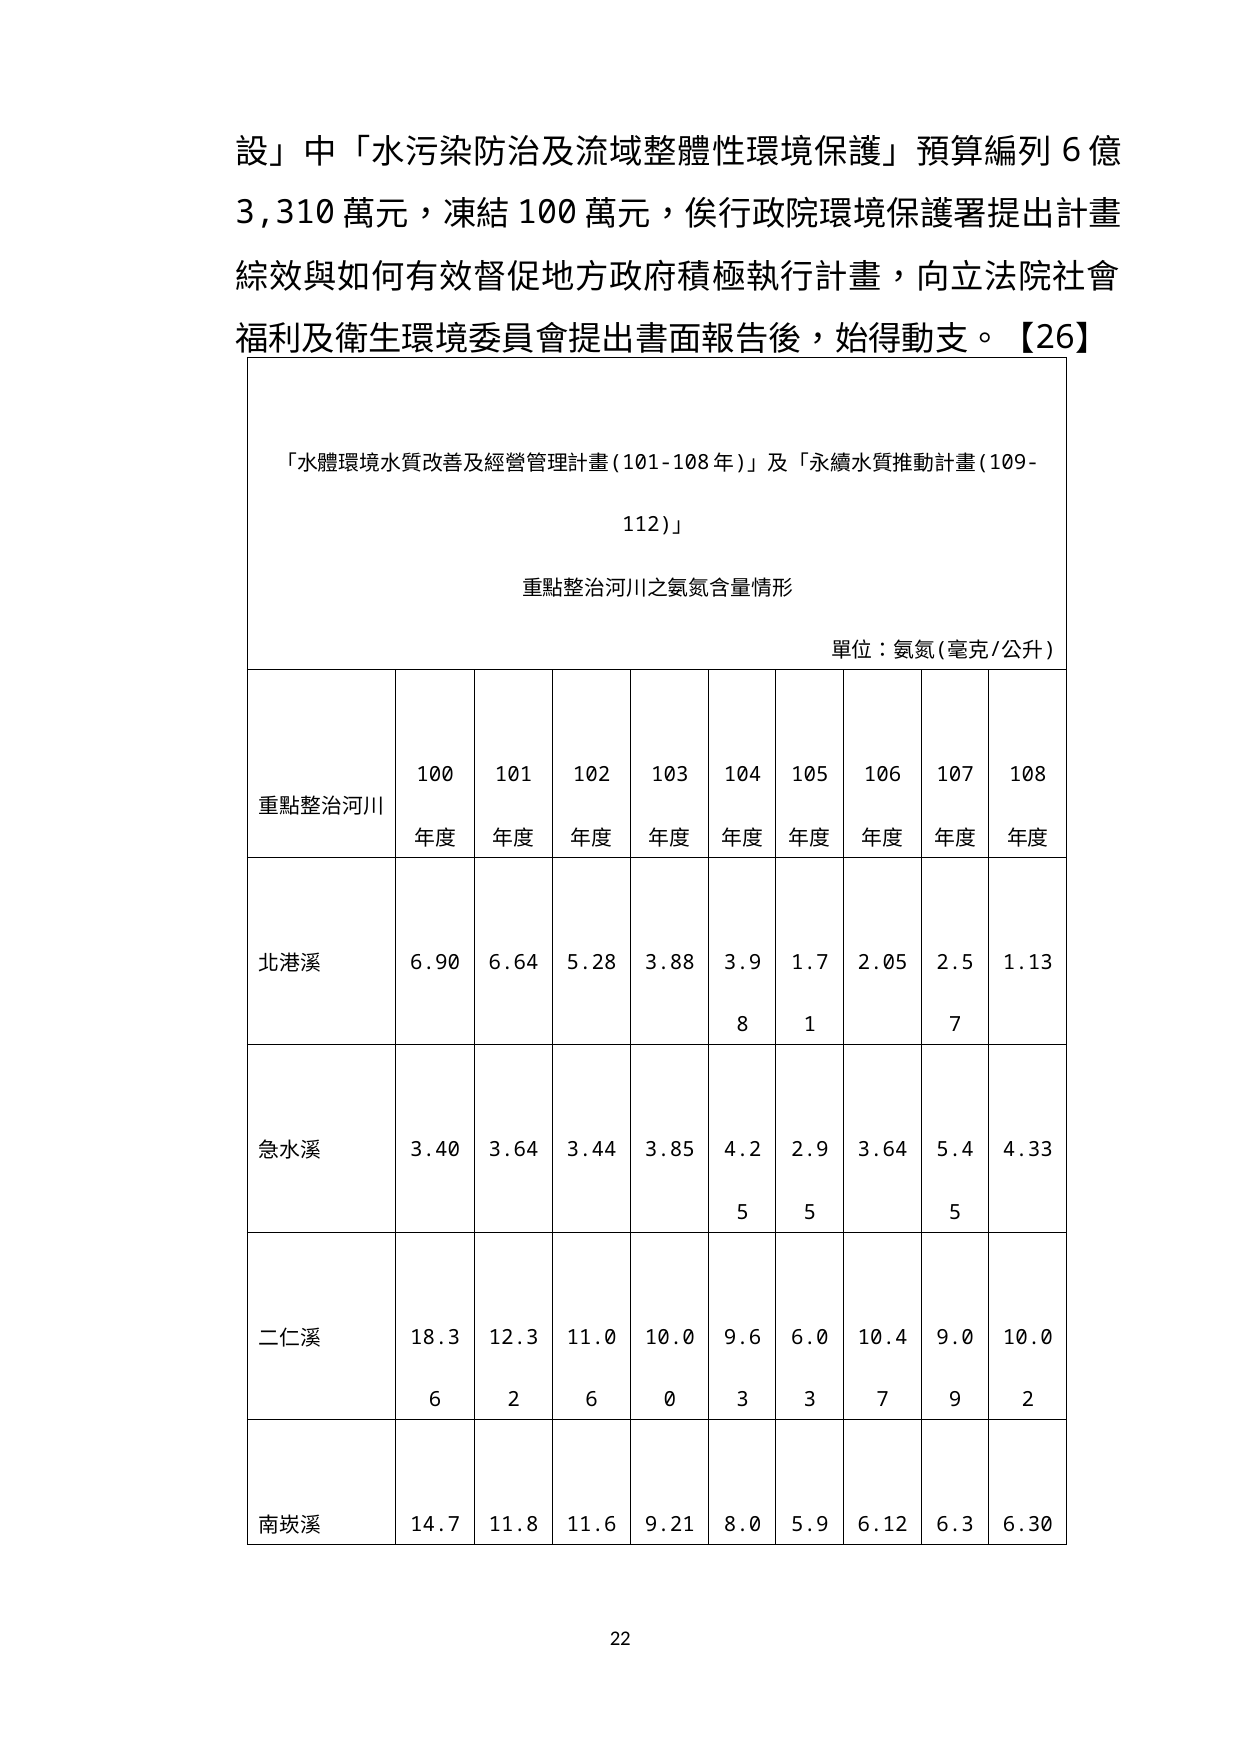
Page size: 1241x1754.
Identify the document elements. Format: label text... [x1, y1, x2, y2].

table_cell 5.28 [553, 858, 630, 1044]
table_cell 108 年度 [989, 670, 1066, 857]
table_cell 5.45 [922, 1045, 988, 1232]
table_cell 6.03 [776, 1233, 843, 1419]
table_cell 101 年度 [475, 670, 552, 857]
table_cell 14.7 [396, 1420, 474, 1544]
table_cell 105 年度 [776, 670, 843, 857]
table_cell 4.33 [989, 1045, 1066, 1232]
table_cell 3.98 [709, 858, 775, 1044]
table_cell 3.40 [396, 1045, 474, 1232]
table_cell 1.13 [989, 858, 1066, 1044]
table_cell 3.88 [631, 858, 708, 1044]
table_cell 103 年度 [631, 670, 708, 857]
table_cell 南崁溪 [248, 1420, 395, 1544]
table_cell 重點整治河川 [248, 670, 395, 857]
table_cell 2.95 [776, 1045, 843, 1232]
table_cell 急水溪 [248, 1045, 395, 1232]
table_cell 12.32 [475, 1233, 552, 1419]
table_cell 6.64 [475, 858, 552, 1044]
table_cell 3.85 [631, 1045, 708, 1232]
table_cell 4.25 [709, 1045, 775, 1232]
table_cell 2.05 [844, 858, 921, 1044]
table_cell 6.30 [989, 1420, 1066, 1544]
table_cell 3.64 [475, 1045, 552, 1232]
table_cell 1.71 [776, 858, 843, 1044]
table_header 「水體環境水質改善及經營管理計畫(101-108年)」及「永續水質推動計畫(109-112)」 重點整治河川之氨氮含量情形 單位：氨氮(毫克/公升) [248, 358, 1066, 669]
table_cell 10.47 [844, 1233, 921, 1419]
table_cell 102 年度 [553, 670, 630, 857]
table_cell 6.12 [844, 1420, 921, 1544]
text 設」中「水污染防治及流域整體性環境保護」預算編列6億3,310萬元，凍結100萬元，俟行政院環境保護署提出計畫綜效與如何有效督促地方政府積極執行計畫，向立法院社會福利及衛生環境委員會提出書面報告後，始得動支。【26】 [206, 107, 1122, 357]
table_cell 9.21 [631, 1420, 708, 1544]
table_cell 11.6 [553, 1420, 630, 1544]
table_cell 18.36 [396, 1233, 474, 1419]
table_cell 8.0 [709, 1420, 775, 1544]
table_cell 11.8 [475, 1420, 552, 1544]
table_cell 6.90 [396, 858, 474, 1044]
table_cell 3.64 [844, 1045, 921, 1232]
table_cell 3.44 [553, 1045, 630, 1232]
table_cell 9.63 [709, 1233, 775, 1419]
table_cell 106 年度 [844, 670, 921, 857]
table_cell 107 年度 [922, 670, 988, 857]
table_cell 2.57 [922, 858, 988, 1044]
table_cell 11.06 [553, 1233, 630, 1419]
table_cell 二仁溪 [248, 1233, 395, 1419]
table_cell 104 年度 [709, 670, 775, 857]
table_cell 100 年度 [396, 670, 474, 857]
table_cell 6.3 [922, 1420, 988, 1544]
table_cell 10.02 [989, 1233, 1066, 1419]
table_cell 10.00 [631, 1233, 708, 1419]
table_cell 9.09 [922, 1233, 988, 1419]
table_cell 5.9 [776, 1420, 843, 1544]
table_cell 北港溪 [248, 858, 395, 1044]
